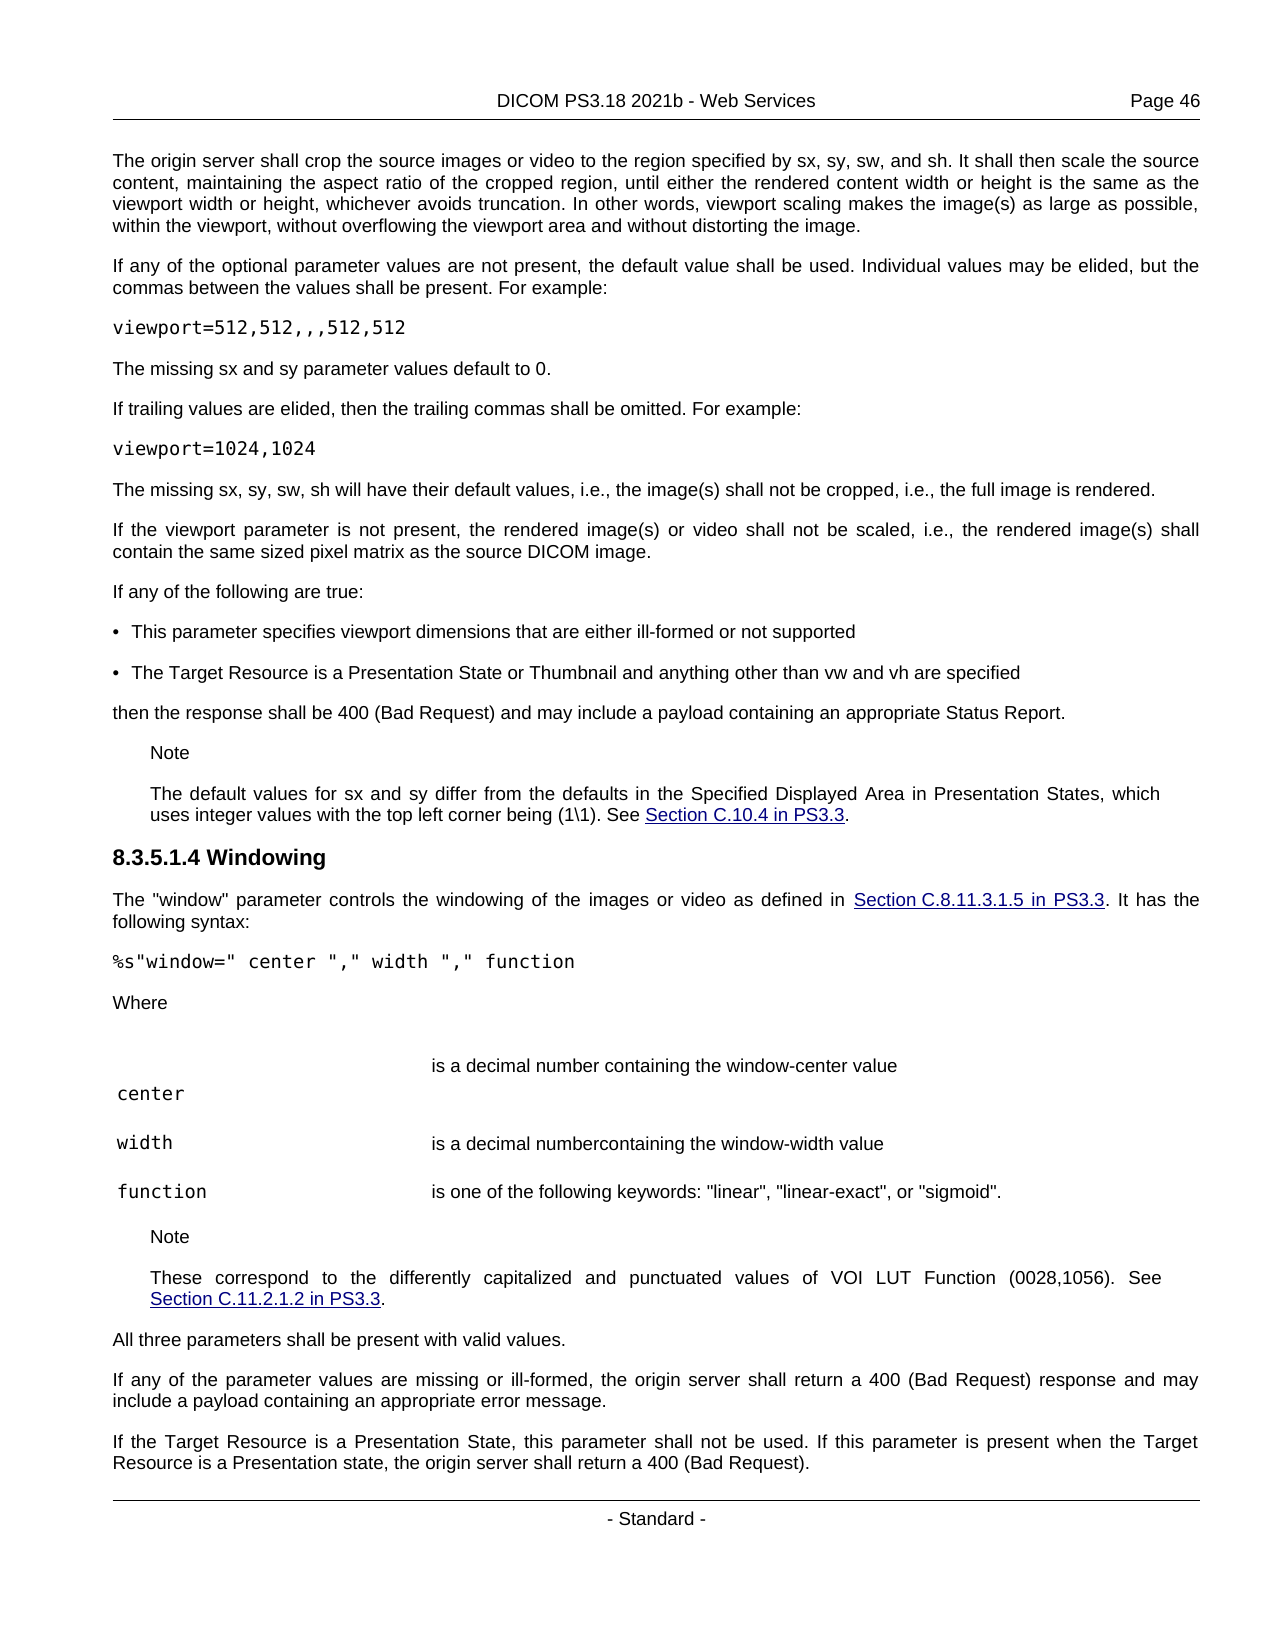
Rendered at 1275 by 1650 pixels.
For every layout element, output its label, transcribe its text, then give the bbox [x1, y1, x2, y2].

text If any of the following are true: [112, 581, 1200, 602]
text If any of the optional parameter values are not present, the default value shall be used. Individual values may be elided, but the commas between the values shall be present. For example: [112, 255, 1200, 298]
text 8.3.5.1.4 Windowing [112, 844, 1200, 870]
text Where [112, 991, 1200, 1013]
table_header is a decimal number containing the window-center value [427, 1032, 1200, 1109]
text • This parameter specifies viewport dimensions that are either ill-formed or not supported [112, 621, 1200, 643]
text Note [150, 742, 1162, 764]
text If trailing values are elided, then the trailing commas shall be omitted. For example: [112, 398, 1200, 419]
text The origin server shall crop the source images or video to the region specified by sx, sy, sw, and sh. It shall then scale the source content, maintaining the aspect ratio of the cropped region, until either the rendered content width or height is the same as the viewport width or height, whichever avoids truncation. In other words, viewport scaling makes the image(s) as large as possible, within the viewport, without overflowing the viewport area and without distorting the image. [112, 150, 1200, 236]
text viewport=512,512,,,512,512 [112, 317, 1200, 339]
table_cell width [113, 1110, 427, 1158]
text %s"window=" center "," width "," function [112, 951, 1200, 973]
table_cell is one of the following keywords: "linear", "linear-exact", or "sigmoid". [427, 1159, 1200, 1207]
table_cell is a decimal numbercontaining the window-width value [427, 1110, 1200, 1158]
text The "window" parameter controls the windowing of the images or video as defined in Section C.8.11.3.1.5 in PS3.3. It has the following syntax: [112, 889, 1200, 932]
text All three parameters shall be present with valid values. [112, 1328, 1200, 1350]
text If the viewport parameter is not present, the rendered image(s) or video shall not be scaled, i.e., the rendered image(s) shall contain the same sized pixel matrix as the source DICOM image. [112, 519, 1200, 562]
text If the Target Resource is a Presentation State, this parameter shall not be used. If this parameter is present when the Target Resource is a Presentation state, the origin server shall return a 400 (Bad Request). [112, 1431, 1200, 1474]
table_header center [113, 1032, 427, 1109]
text These correspond to the differently capitalized and punctuated values of VOI LUT Function (0028,1056). See Section C.11.2.1.2 in PS3.3. [150, 1266, 1162, 1309]
text The missing sx and sy parameter values default to 0. [112, 357, 1200, 379]
text The missing sx, sy, sw, sh will have their default values, i.e., the image(s) shall not be cropped, i.e., the full image is rendered. [112, 479, 1200, 500]
text then the response shall be 400 (Bad Request) and may include a payload containing an appropriate Status Report. [112, 702, 1200, 723]
text The default values for sx and sy differ from the defaults in the Specified Displayed Area in Presentation States, which uses integer values with the top left corner being (1\1). See Section C.10.4 in PS3.3. [150, 782, 1162, 826]
text • The Target Resource is a Presentation State or Thumbnail and anything other than vw and vh are specified [112, 662, 1200, 683]
text If any of the parameter values are missing or ill-formed, the origin server shall return a 400 (Bad Request) response and may include a payload containing an appropriate error message. [112, 1369, 1200, 1412]
text Note [150, 1226, 1162, 1248]
table_cell function [113, 1159, 427, 1207]
text viewport=1024,1024 [112, 438, 1200, 460]
